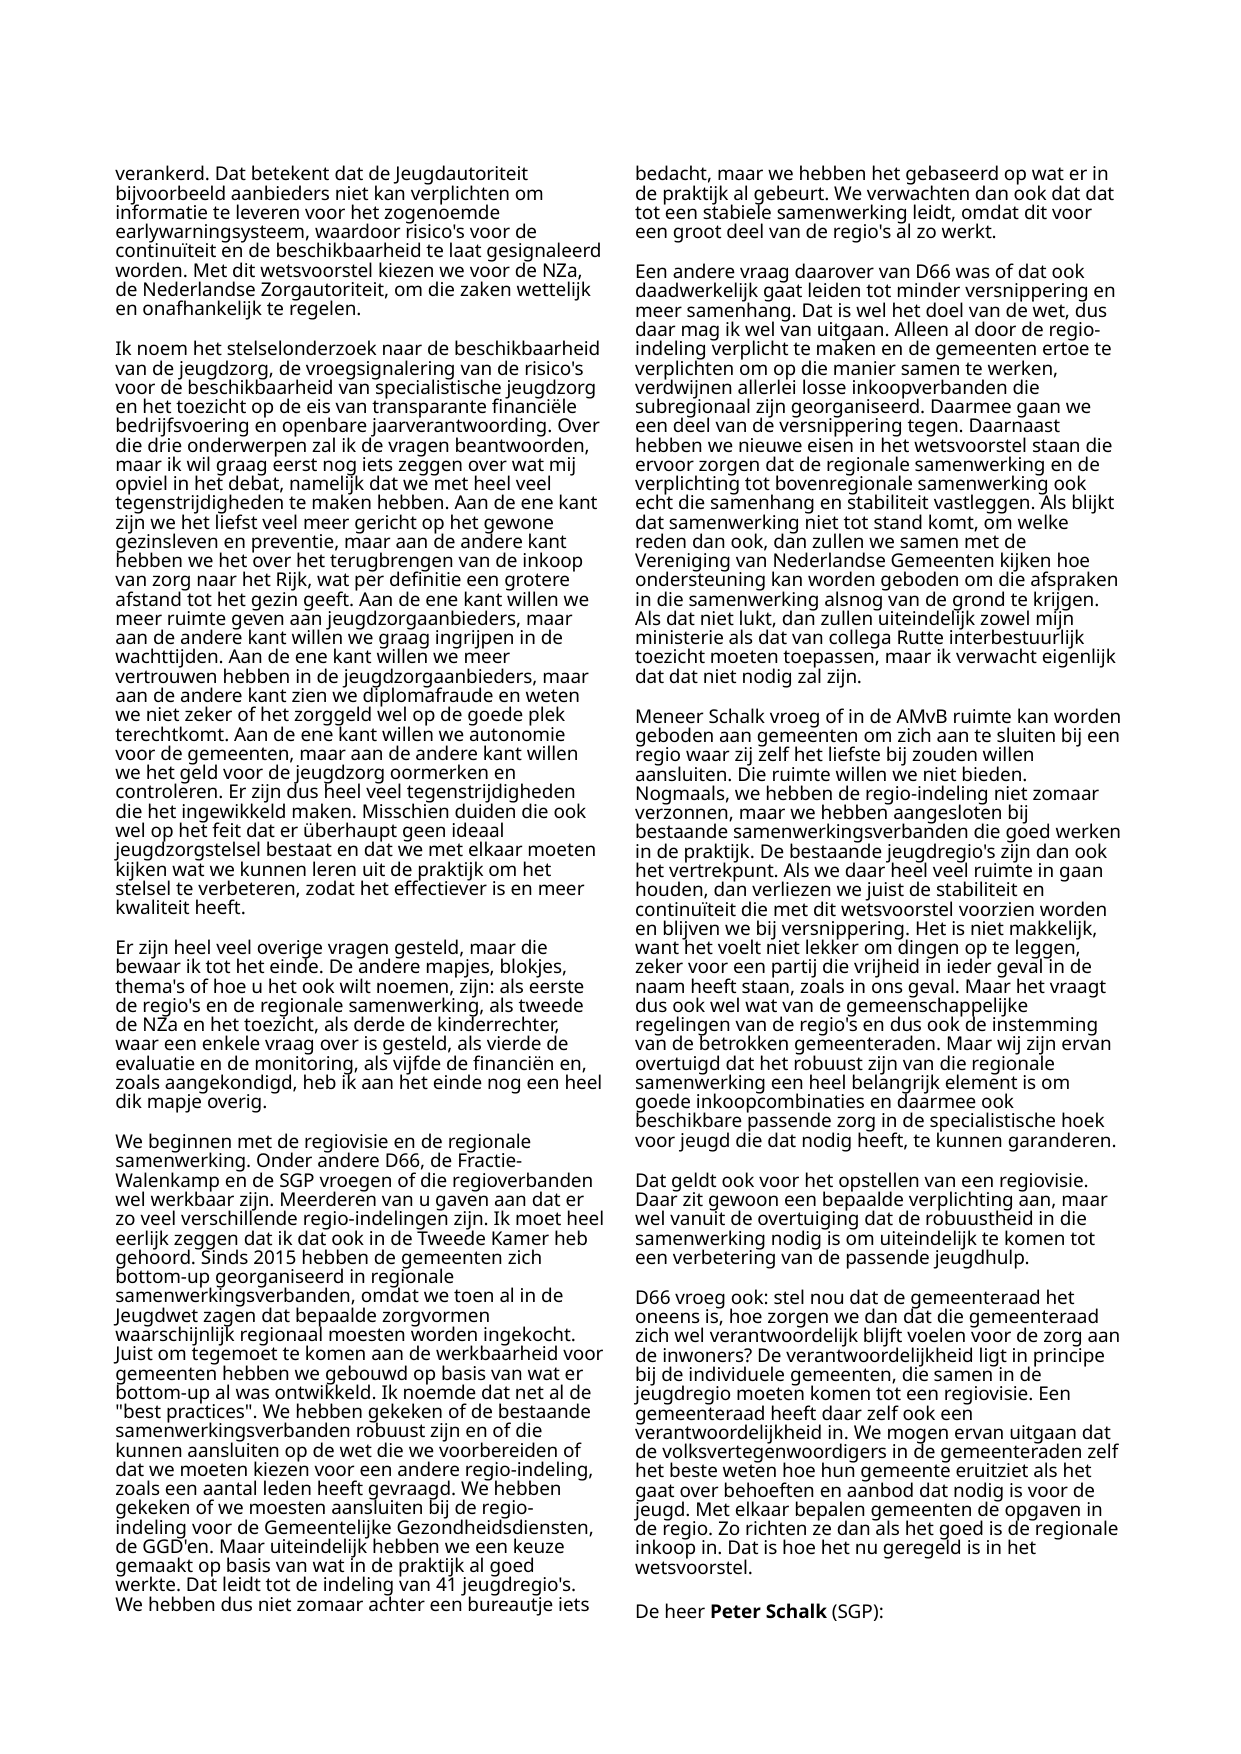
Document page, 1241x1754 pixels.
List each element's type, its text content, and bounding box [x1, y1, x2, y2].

text Er zijn heel veel overige vragen gesteld, maar die bewaar ik tot het einde. De andere mapjes, blokjes, thema's of hoe u het ook wilt noemen, zijn: als eerste de regio's en de regionale samenwerking, als tweede de NZa en het toezicht, als derde de kinderrechter, waar een enkele vraag over is gesteld, als vierde de evaluatie en de monitoring, als vijfde de financiën en, zoals aangekondigd, heb ik aan het einde nog een heel dik mapje overig. [115, 939, 605, 1112]
text Dat geldt ook voor het opstellen van een regiovisie. Daar zit gewoon een bepaalde verplichting aan, maar wel vanuit de overtuiging dat de robuustheid in die samenwerking nodig is om uiteindelijk te komen tot een verbetering van de passende jeugdhulp. [635, 1172, 1125, 1268]
text bedacht, maar we hebben het gebaseerd op wat er in de praktijk al gebeurt. We verwachten dan ook dat dat tot een stabiele samenwerking leidt, omdat dit voor een groot deel van de regio's al zo werkt. [635, 165, 1125, 242]
text De heer Peter Schalk (SGP): [635, 1599, 1125, 1624]
text Een andere vraag daarover van D66 was of dat ook daadwerkelijk gaat leiden tot minder versnippering en meer samenhang. Dat is wel het doel van de wet, dus daar mag ik wel van uitgaan. Alleen al door de regio-indeling verplicht te maken en de gemeenten ertoe te verplichten om op die manier samen te werken, verdwijnen allerlei losse inkoopverbanden die subregionaal zijn georganiseerd. Daarmee gaan we een deel van de versnippering tegen. Daarnaast hebben we nieuwe eisen in het wetsvoorstel staan die ervoor zorgen dat de regionale samenwerking en de verplichting tot bovenregionale samenwerking ook echt die samenhang en stabiliteit vastleggen. Als blijkt dat samenwerking niet tot stand komt, om welke reden dan ook, dan zullen we samen met de Vereniging van Nederlandse Gemeenten kijken hoe ondersteuning kan worden geboden om die afspraken in die samenwerking alsnog van de grond te krijgen. Als dat niet lukt, dan zullen uiteindelijk zowel mijn ministerie als dat van collega Rutte interbestuurlijk toezicht moeten toepassen, maar ik verwacht eigenlijk dat dat niet nodig zal zijn. [635, 263, 1125, 687]
text We beginnen met de regiovisie en de regionale samenwerking. Onder andere D66, de Fractie-Walenkamp en de SGP vroegen of die regioverbanden wel werkbaar zijn. Meerderen van u gaven aan dat er zo veel verschillende regio-indelingen zijn. Ik moet heel eerlijk zeggen dat ik dat ook in de Tweede Kamer heb gehoord. Sinds 2015 hebben de gemeenten zich bottom-up georganiseerd in regionale samenwerkingsverbanden, omdat we toen al in de Jeugdwet zagen dat bepaalde zorgvormen waarschijnlijk regionaal moesten worden ingekocht. Juist om tegemoet te komen aan de werkbaarheid voor gemeenten hebben we gebouwd op basis van wat er bottom-up al was ontwikkeld. Ik noemde dat net al de "best practices". We hebben gekeken of de bestaande samenwerkingsverbanden robuust zijn en of die kunnen aansluiten op de wet die we voorbereiden of dat we moeten kiezen voor een andere regio-indeling, zoals een aantal leden heeft gevraagd. We hebben gekeken of we moesten aansluiten bij de regio-indeling voor de Gemeentelijke Gezondheidsdiensten, de GGD'en. Maar uiteindelijk hebben we een keuze gemaakt op basis van wat in de praktijk al goed werkte. Dat leidt tot de indeling van 41 jeugdregio's. We hebben dus niet zomaar achter een bureautje iets [115, 1133, 605, 1615]
text D66 vroeg ook: stel nou dat de gemeenteraad het oneens is, hoe zorgen we dan dat die gemeenteraad zich wel verantwoordelijk blijft voelen voor de zorg aan de inwoners? De verantwoordelijkheid ligt in principe bij de individuele gemeenten, die samen in de jeugdregio moeten komen tot een regiovisie. Een gemeenteraad heeft daar zelf ook een verantwoordelijkheid in. We mogen ervan uitgaan dat de volksvertegenwoordigers in de gemeenteraden zelf het beste weten hoe hun gemeente eruitziet als het gaat over behoeften en aanbod dat nodig is voor de jeugd. Met elkaar bepalen gemeenten de opgaven in de regio. Zo richten ze dan als het goed is de regionale inkoop in. Dat is hoe het nu geregeld is in het wetsvoorstel. [635, 1289, 1125, 1578]
text Meneer Schalk vroeg of in de AMvB ruimte kan worden geboden aan gemeenten om zich aan te sluiten bij een regio waar zij zelf het liefste bij zouden willen aansluiten. Die ruimte willen we niet bieden. Nogmaals, we hebben de regio-indeling niet zomaar verzonnen, maar we hebben aangesloten bij bestaande samenwerkingsverbanden die goed werken in de praktijk. De bestaande jeugdregio's zijn dan ook het vertrekpunt. Als we daar heel veel ruimte in gaan houden, dan verliezen we juist de stabiliteit en continuïteit die met dit wetsvoorstel voorzien worden en blijven we bij versnippering. Het is niet makkelijk, want het voelt niet lekker om dingen op te leggen, zeker voor een partij die vrijheid in ieder geval in de naam heeft staan, zoals in ons geval. Maar het vraagt dus ook wel wat van de gemeenschappelijke regelingen van de regio's en dus ook de instemming van de betrokken gemeenteraden. Maar wij zijn ervan overtuigd dat het robuust zijn van die regionale samenwerking een heel belangrijk element is om goede inkoopcombinaties en daarmee ook beschikbare passende zorg in de specialistische hoek voor jeugd die dat nodig heeft, te kunnen garanderen. [635, 708, 1125, 1151]
text Ik noem het stelselonderzoek naar de beschikbaarheid van de jeugdzorg, de vroegsignalering van de risico's voor de beschikbaarheid van specialistische jeugdzorg en het toezicht op de eis van transparante financiële bedrijfsvoering en openbare jaarverantwoording. Over die drie onderwerpen zal ik de vragen beantwoorden, maar ik wil graag eerst nog iets zeggen over wat mij opviel in het debat, namelijk dat we met heel veel tegenstrijdigheden te maken hebben. Aan de ene kant zijn we het liefst veel meer gericht op het gewone gezinsleven en preventie, maar aan de andere kant hebben we het over het terugbrengen van de inkoop van zorg naar het Rijk, wat per definitie een grotere afstand tot het gezin geeft. Aan de ene kant willen we meer ruimte geven aan jeugdzorgaanbieders, maar aan de andere kant willen we graag ingrijpen in de wachttijden. Aan de ene kant willen we meer vertrouwen hebben in de jeugdzorgaanbieders, maar aan de andere kant zien we diplomafraude en weten we niet zeker of het zorggeld wel op de goede plek terechtkomt. Aan de ene kant willen we autonomie voor de gemeenten, maar aan de andere kant willen we het geld voor de jeugdzorg oormerken en controleren. Er zijn dus heel veel tegenstrijdigheden die het ingewikkeld maken. Misschien duiden die ook wel op het feit dat er überhaupt geen ideaal jeugdzorgstelsel bestaat en dat we met elkaar moeten kijken wat we kunnen leren uit de praktijk om het stelsel te verbeteren, zodat het effectiever is en meer kwaliteit heeft. [115, 340, 605, 918]
text verankerd. Dat betekent dat de Jeugdautoriteit bijvoorbeeld aanbieders niet kan verplichten om informatie te leveren voor het zogenoemde earlywarningsysteem, waardoor risico's voor de continuïteit en de beschikbaarheid te laat gesignaleerd worden. Met dit wetsvoorstel kiezen we voor de NZa, de Nederlandse Zorgautoriteit, om die zaken wettelijk en onafhankelijk te regelen. [115, 165, 605, 319]
